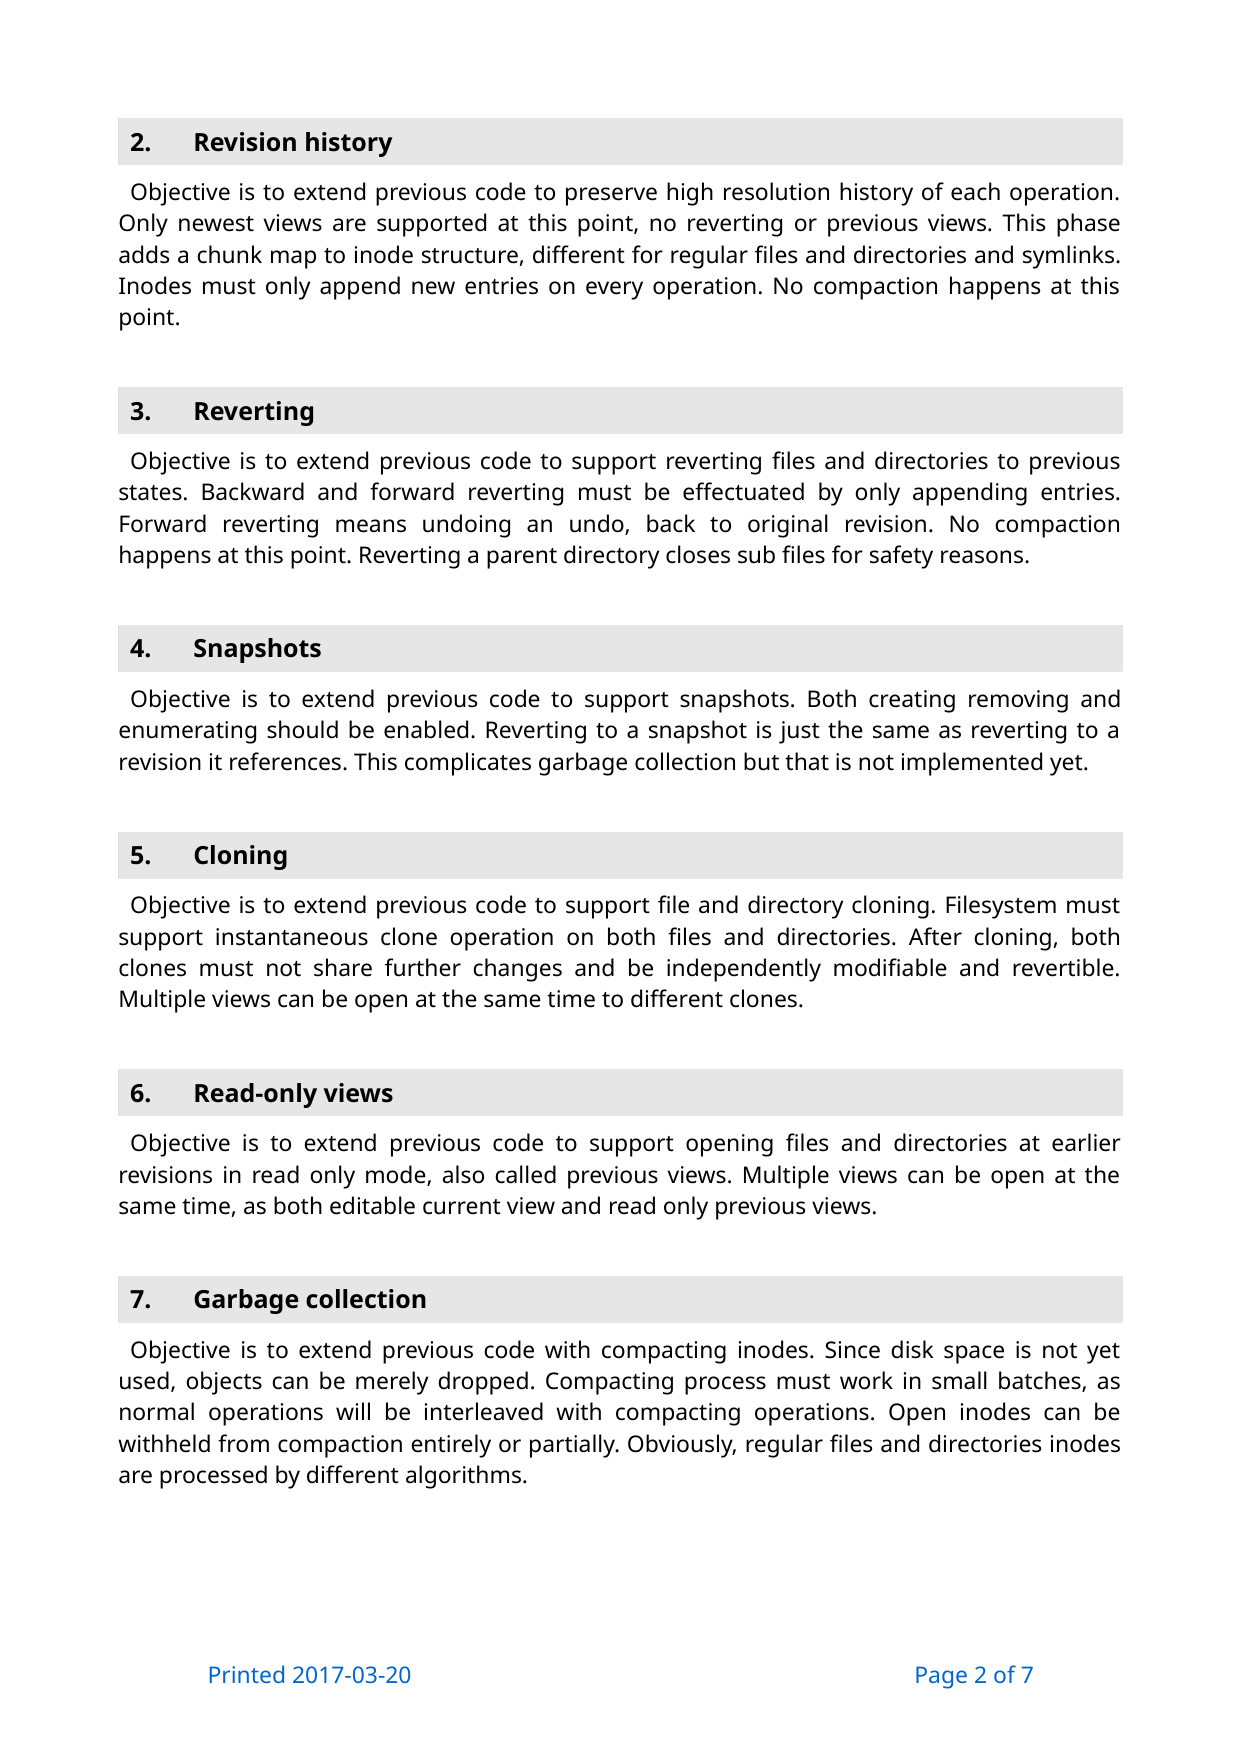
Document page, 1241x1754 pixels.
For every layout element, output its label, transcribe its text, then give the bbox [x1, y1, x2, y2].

subtitle Cloning [119, 833, 1122, 878]
text Objective is to extend previous code to preserve high resolution history of each operation. Only newest views are supported at this point, no reverting or previous views. This phase adds a chunk map to inode structure, different for regular files and directories and symlinks. Inodes must only append new entries on every operation. No compaction happens at this point. [118, 176, 1122, 332]
subtitle Revision history [119, 119, 1122, 164]
text Objective is to extend previous code to support opening files and directories at earlier revisions in read only mode, also called previous views. Multiple views can be open at the same time, as both editable current view and read only previous views. [118, 1127, 1122, 1221]
text Objective is to extend previous code to support file and directory cloning. Filesystem must support instantaneous clone operation on both files and directories. After cloning, both clones must not share further changes and be independently modifiable and revertible. Multiple views can be open at the same time to different clones. [118, 889, 1122, 1014]
text Objective is to extend previous code with compacting inodes. Since disk space is not yet used, objects can be merely dropped. Compacting process must work in small batches, as normal operations will be interleaved with compacting operations. Open inodes can be withheld from compaction entirely or partially. Obviously, regular files and directories inodes are processed by different algorithms. [118, 1334, 1122, 1490]
subtitle Snapshots [119, 626, 1122, 671]
text Objective is to extend previous code to support snapshots. Both creating removing and enumerating should be enabled. Reverting to a snapshot is just the same as reverting to a revision it references. This complicates garbage collection but that is not implemented yet. [118, 683, 1122, 777]
text Objective is to extend previous code to support reverting files and directories to previous states. Backward and forward reverting must be effectuated by only appending entries. Forward reverting means undoing an undo, back to original revision. No compaction happens at this point. Reverting a parent directory closes sub files for safety reasons. [118, 445, 1122, 570]
subtitle Garbage collection [119, 1277, 1122, 1322]
subtitle Read-only views [119, 1070, 1122, 1115]
subtitle Reverting [119, 388, 1122, 433]
